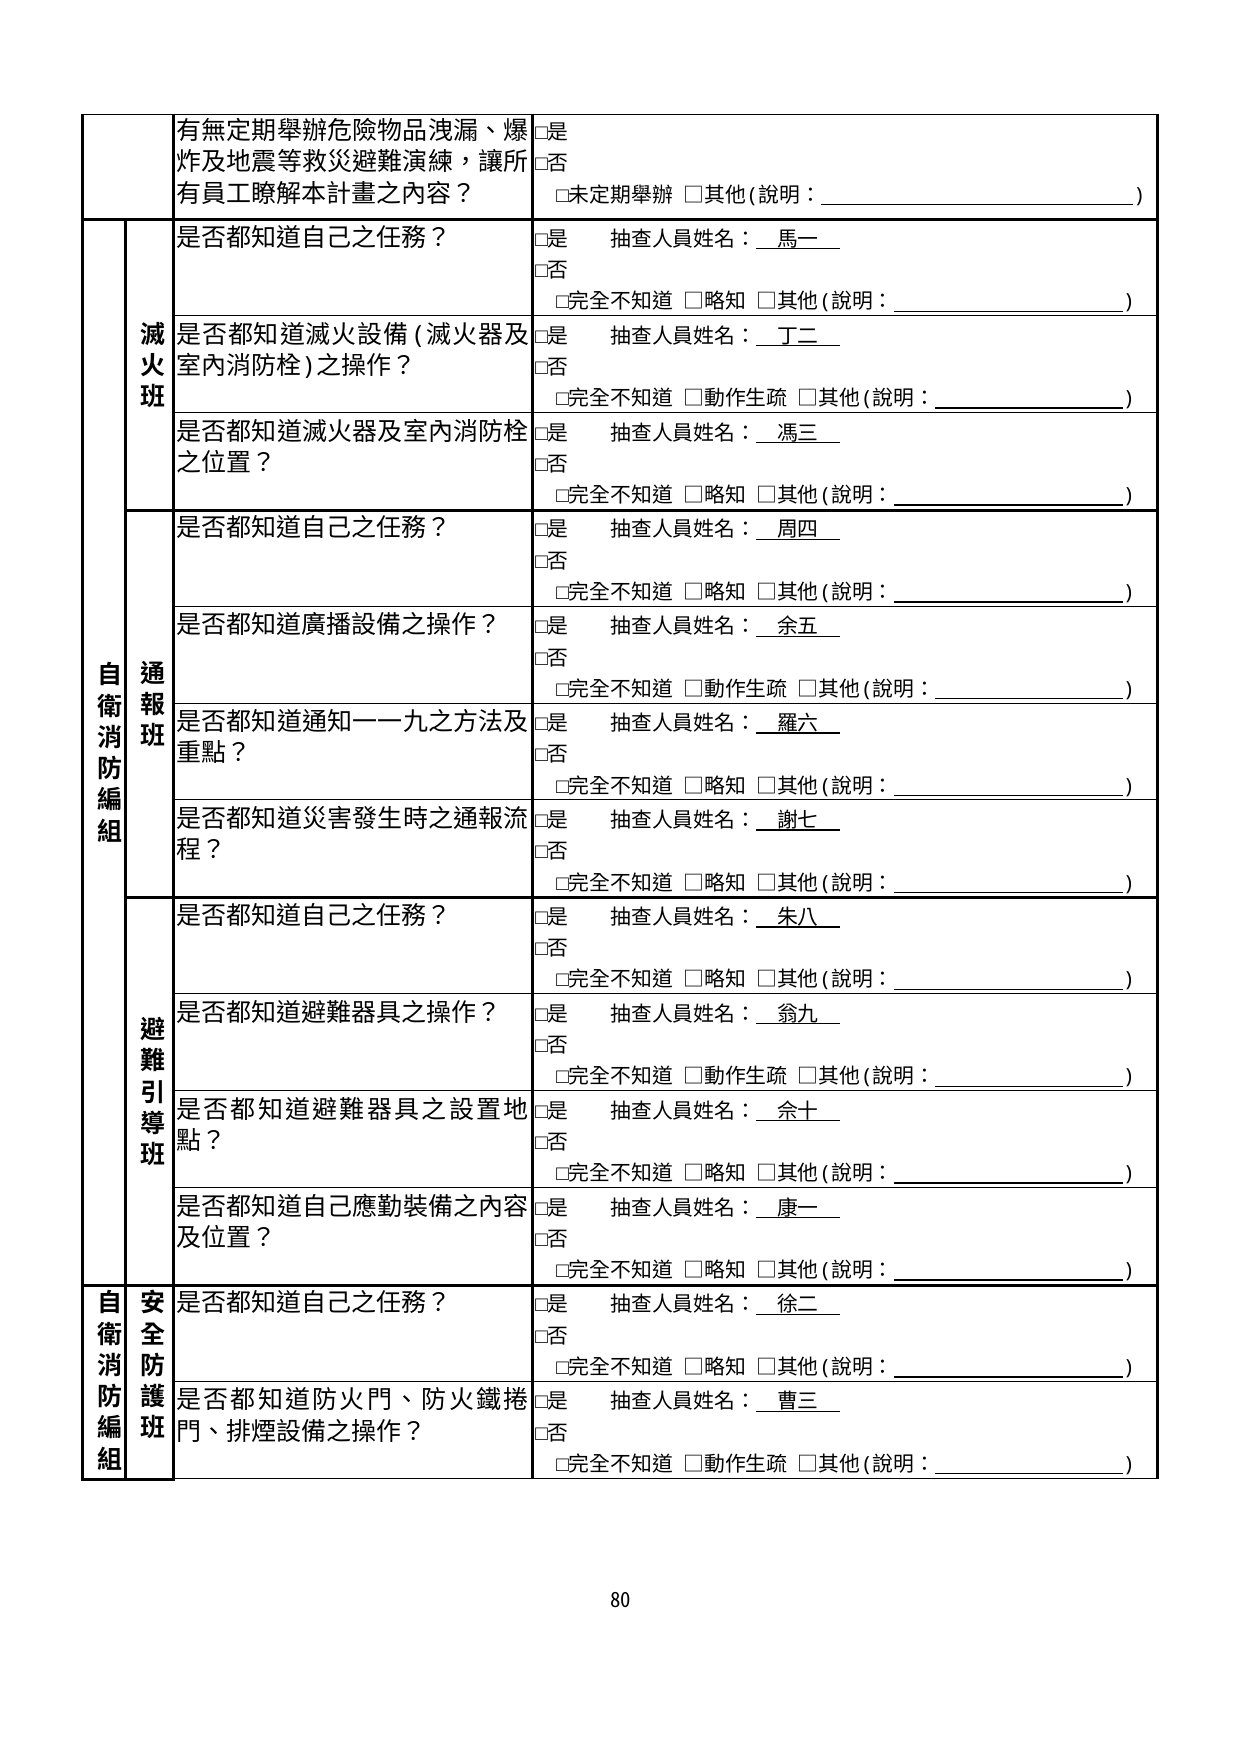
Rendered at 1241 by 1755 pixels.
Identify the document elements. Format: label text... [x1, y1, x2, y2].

table_cell 是否都知道避難器具之操作？ [175, 994, 531, 1090]
table_cell 是否都知道自己之任務？ [175, 221, 531, 315]
table_cell 是否都知道滅火器及室內消防栓之位置？ [175, 413, 531, 509]
table_cell 滅火班 [127, 221, 172, 509]
table_cell 安全防護班 [127, 1287, 172, 1477]
table_cell □是 抽查人員姓名： 朱八 □否 □完全不知道 □略知 □其他(說明： ) [534, 899, 1156, 993]
table_cell 有無定期舉辦危險物品洩漏、爆炸及地震等救災避難演練，讓所有員工瞭解本計畫之內容？ [175, 115, 531, 218]
table_cell □是 抽查人員姓名： 余五 □否 □完全不知道 □動作生疏 □其他(說明： ) [534, 607, 1156, 702]
table_cell □是 抽查人員姓名： 曹三 □否 □完全不知道 □動作生疏 □其他(說明： ) [534, 1382, 1156, 1477]
table_cell 是否都知道避難器具之設置地點？ [175, 1091, 531, 1187]
table_cell □是 □否 □未定期舉辦 □其他(說明： ) [534, 115, 1156, 218]
table_cell □是 抽查人員姓名： 翁九 □否 □完全不知道 □動作生疏 □其他(說明： ) [534, 994, 1156, 1090]
table_cell 通報班 [127, 512, 172, 896]
table_cell □是 抽查人員姓名： 周四 □否 □完全不知道 □略知 □其他(說明： ) [534, 512, 1156, 606]
table_cell □是 抽查人員姓名： 羅六 □否 □完全不知道 □略知 □其他(說明： ) [534, 704, 1156, 799]
table_cell 是否都知道廣播設備之操作？ [175, 607, 531, 702]
table_cell □是 抽查人員姓名： 謝七 □否 □完全不知道 □略知 □其他(說明： ) [534, 800, 1156, 896]
table_cell □是 抽查人員姓名： 丁二 □否 □完全不知道 □動作生疏 □其他(說明： ) [534, 316, 1156, 412]
table_cell 是否都知道通知一一九之方法及重點？ [175, 704, 531, 799]
table_cell 是否都知道災害發生時之通報流程？ [175, 800, 531, 896]
table_cell 是否都知道防火門、防火鐵捲門、排煙設備之操作？ [175, 1382, 531, 1477]
table_cell 自衛消防編組 [84, 1287, 124, 1477]
table_cell 自衛消防編組 [84, 221, 124, 1284]
table_cell 避難引導班 [127, 899, 172, 1284]
table_cell 是否都知道自己之任務？ [175, 512, 531, 606]
table_cell □是 抽查人員姓名： 徐二 □否 □完全不知道 □略知 □其他(說明： ) [534, 1287, 1156, 1381]
table_cell □是 抽查人員姓名： 馮三 □否 □完全不知道 □略知 □其他(說明： ) [534, 413, 1156, 509]
table_cell □是 抽查人員姓名： 馬一 □否 □完全不知道 □略知 □其他(說明： ) [534, 221, 1156, 315]
table_cell □是 抽查人員姓名： 佘十 □否 □完全不知道 □略知 □其他(說明： ) [534, 1091, 1156, 1187]
table_cell 是否都知道自己應勤裝備之內容及位置？ [175, 1188, 531, 1284]
table_cell 是否都知道自己之任務？ [175, 899, 531, 993]
table_cell □是 抽查人員姓名： 康一 □否 □完全不知道 □略知 □其他(說明： ) [534, 1188, 1156, 1284]
table_cell [84, 115, 172, 218]
table_cell 是否都知道自己之任務？ [175, 1287, 531, 1381]
table_cell 是否都知道滅火設備(滅火器及室內消防栓)之操作？ [175, 316, 531, 412]
